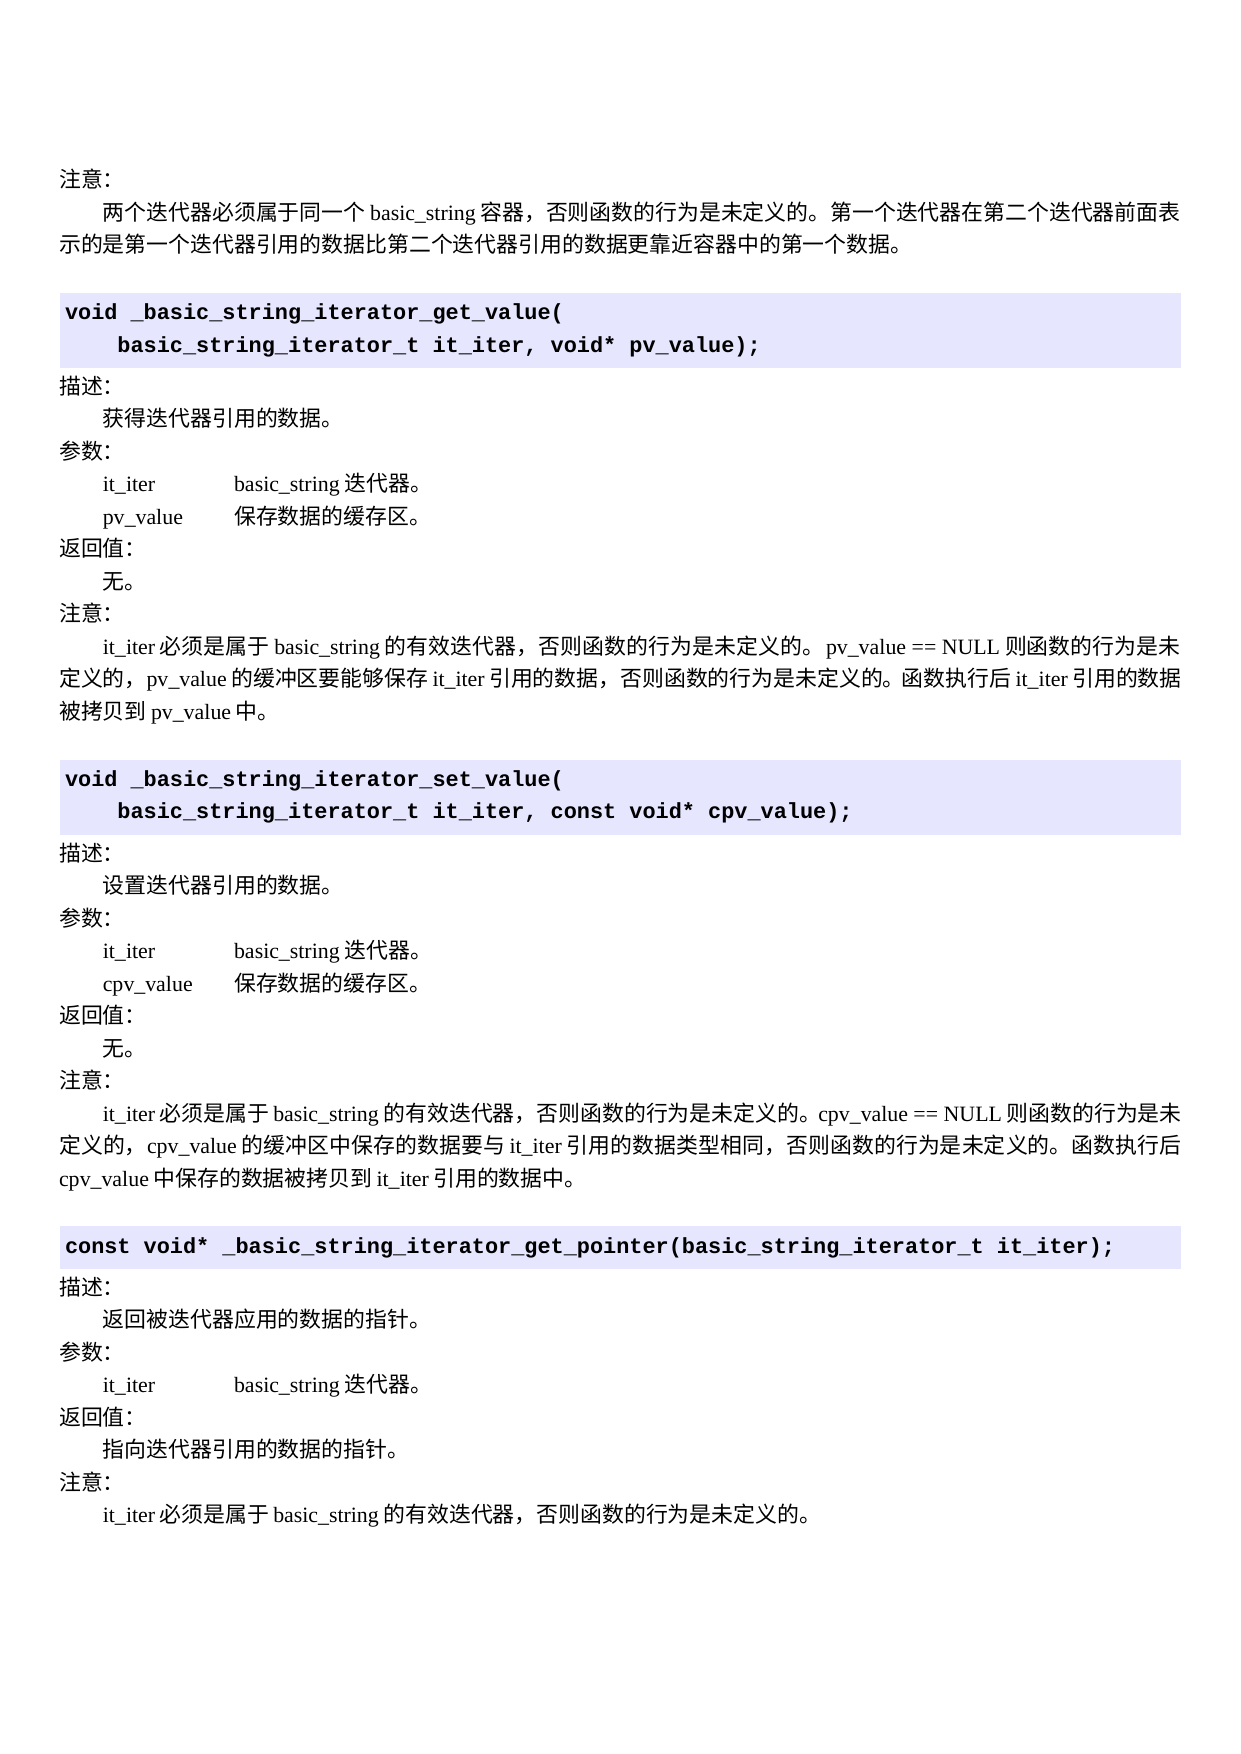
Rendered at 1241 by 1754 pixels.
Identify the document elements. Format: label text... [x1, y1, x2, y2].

text 返回值： [59, 1399, 1181, 1432]
table_header const void* _basic_string_iterator_get_pointer(basic_string_iterator_t it_iter); [60, 1226, 1181, 1269]
text 注意： [59, 596, 1181, 628]
text 返回被迭代器应用的数据的指针。 [59, 1302, 1181, 1334]
text cpv_value 保存数据的缓存区。 [59, 965, 1181, 998]
text 指向迭代器引用的数据的指针。 [59, 1432, 1181, 1464]
table_header void _basic_string_iterator_get_value( basic_string_iterator_t it_iter, void* pv_value); [60, 293, 1181, 368]
text 描述： [59, 370, 1181, 401]
text 注意： [59, 1464, 1181, 1497]
text 参数： [59, 433, 1181, 466]
text 注意： [59, 162, 1181, 194]
text 参数： [59, 1334, 1181, 1367]
text 获得迭代器引用的数据。 [59, 401, 1181, 433]
text it_iter必须是属于basic_string的有效迭代器，否则函数的行为是未定义的。pv_value == NULL则函数的行为是未定义的，pv_value的缓冲区要能够保存it_iter引用的数据，否则函数的行为是未定义的。函数执行后it_iter引用的数据被拷贝到pv_value中。 [59, 628, 1181, 726]
text 描述： [59, 1270, 1181, 1302]
text 两个迭代器必须属于同一个basic_string容器，否则函数的行为是未定义的。第一个迭代器在第二个迭代器前面表示的是第一个迭代器引用的数据比第二个迭代器引用的数据更靠近容器中的第一个数据。 [59, 194, 1181, 259]
text 无。 [59, 563, 1181, 596]
text it_iter必须是属于basic_string的有效迭代器，否则函数的行为是未定义的。 [59, 1497, 1181, 1529]
text pv_value 保存数据的缓存区。 [59, 498, 1181, 531]
text 参数： [59, 900, 1181, 933]
text 无。 [59, 1030, 1181, 1063]
text it_iter basic_string迭代器。 [59, 1367, 1181, 1399]
text 返回值： [59, 531, 1181, 563]
text it_iter basic_string迭代器。 [59, 466, 1181, 498]
table_header void _basic_string_iterator_set_value( basic_string_iterator_t it_iter, const void* cpv_value); [60, 760, 1181, 835]
text 描述： [59, 836, 1181, 868]
text 设置迭代器引用的数据。 [59, 868, 1181, 900]
text 注意： [59, 1063, 1181, 1095]
text it_iter basic_string迭代器。 [59, 933, 1181, 965]
text it_iter必须是属于basic_string的有效迭代器，否则函数的行为是未定义的。cpv_value == NULL则函数的行为是未定义的，cpv_value的缓冲区中保存的数据要与it_iter引用的数据类型相同，否则函数的行为是未定义的。函数执行后cpv_value中保存的数据被拷贝到it_iter引用的数据中。 [59, 1095, 1181, 1193]
text 返回值： [59, 998, 1181, 1030]
